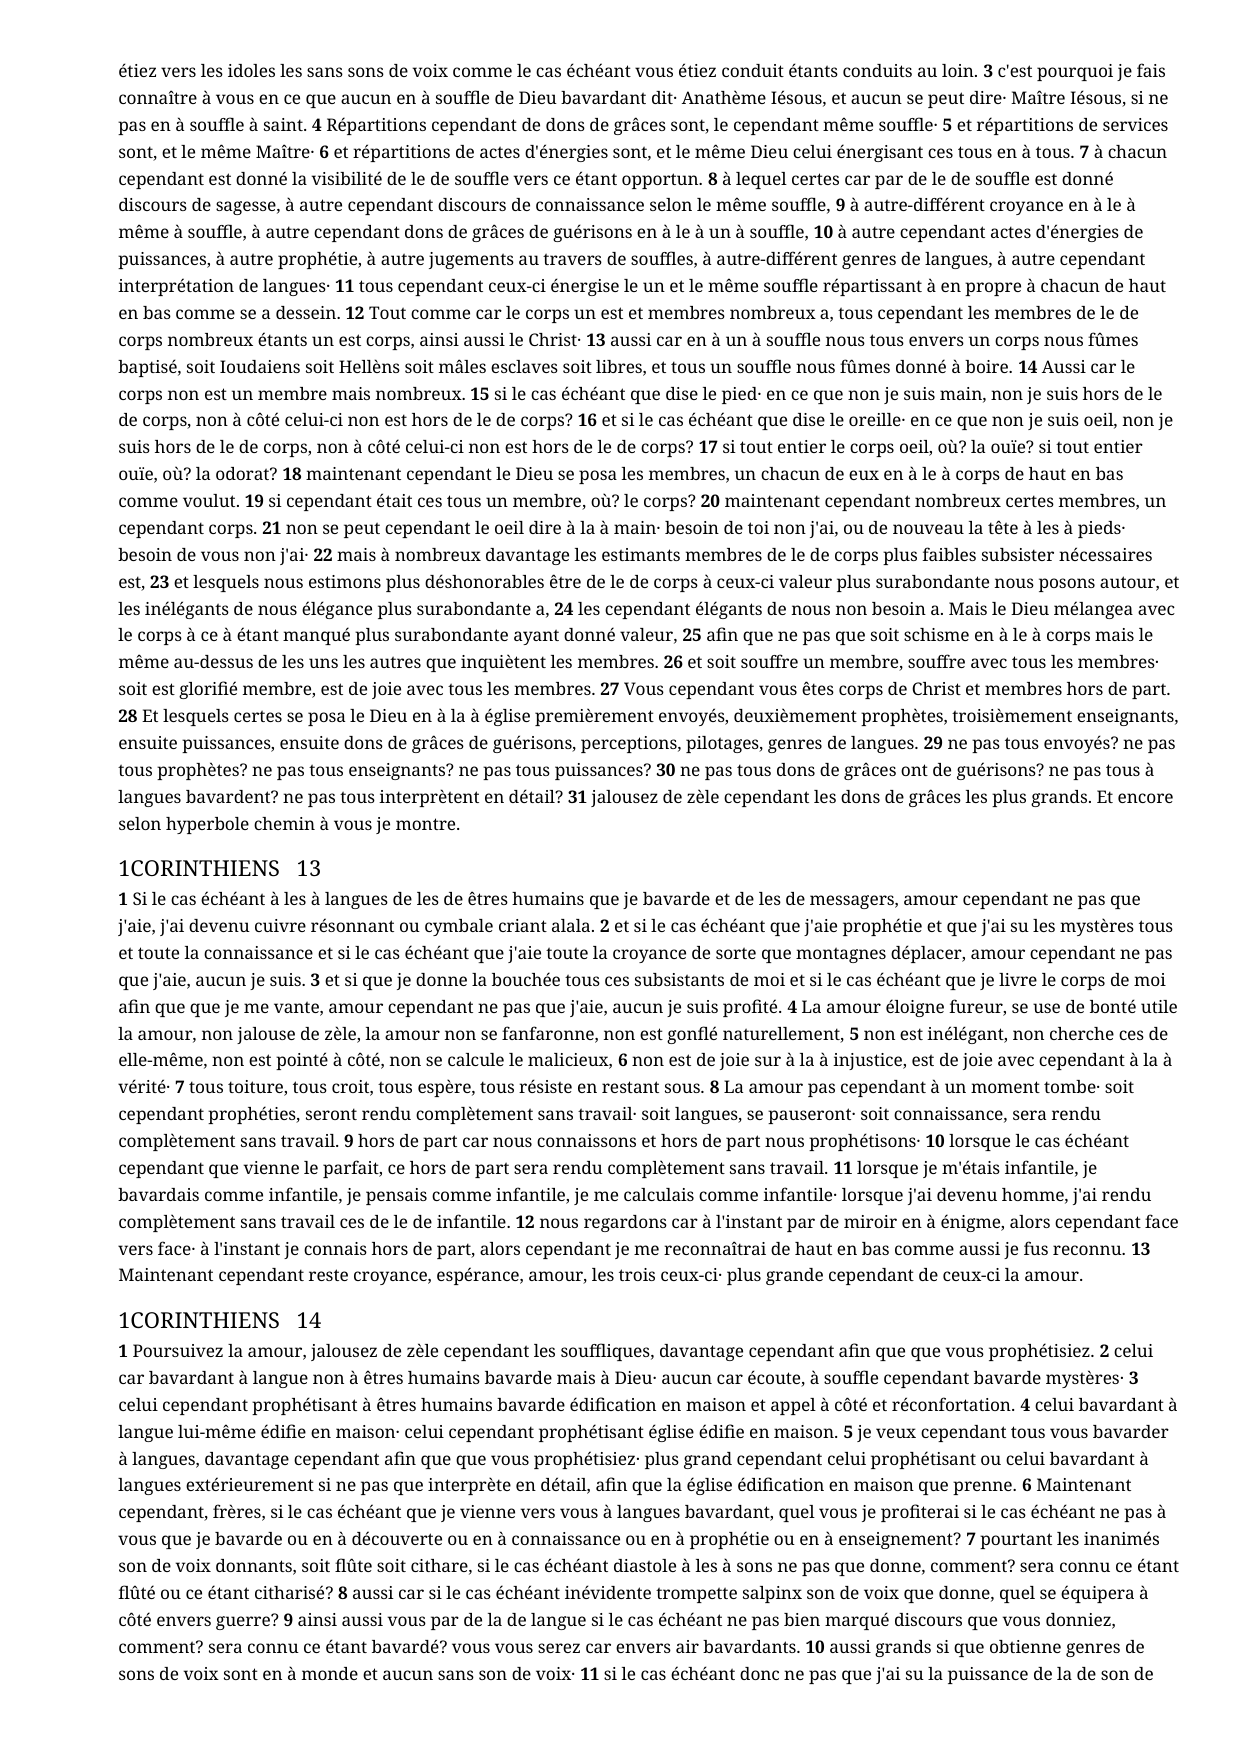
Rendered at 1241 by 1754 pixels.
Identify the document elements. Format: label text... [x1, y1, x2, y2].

text étiez vers les idoles les sans sons de voix comme le cas échéant vous étiez conduit étants conduits au loin. 3 c'est pourquoi je fais connaître à vous en ce que aucun en à souffle de Dieu bavardant dit· Anathème Iésous, et aucun se peut dire· Maître Iésous, si ne pas en à souffle à saint. 4 Répartitions cependant de dons de grâces sont, le cependant même souffle· 5 et répartitions de services sont, et le même Maître· 6 et répartitions de actes d'énergies sont, et le même Dieu celui énergisant ces tous en à tous. 7 à chacun cependant est donné la visibilité de le de souffle vers ce étant opportun. 8 à lequel certes car par de le de souffle est donné discours de sagesse, à autre cependant discours de connaissance selon le même souffle, 9 à autre-différent croyance en à le à même à souffle, à autre cependant dons de grâces de guérisons en à le à un à souffle, 10 à autre cependant actes d'énergies de puissances, à autre prophétie, à autre jugements au travers de souffles, à autre-différent genres de langues, à autre cependant interprétation de langues· 11 tous cependant ceux-ci énergise le un et le même souffle répartissant à en propre à chacun de haut en bas comme se a dessein. 12 Tout comme car le corps un est et membres nombreux a, tous cependant les membres de le de corps nombreux étants un est corps, ainsi aussi le Christ· 13 aussi car en à un à souffle nous tous envers un corps nous fûmes baptisé, soit Ioudaiens soit Hellèns soit mâles esclaves soit libres, et tous un souffle nous fûmes donné à boire. 14 Aussi car le corps non est un membre mais nombreux. 15 si le cas échéant que dise le pied· en ce que non je suis main, non je suis hors de le de corps, non à côté celui-ci non est hors de le de corps? 16 et si le cas échéant que dise le oreille· en ce que non je suis oeil, non je suis hors de le de corps, non à côté celui-ci non est hors de le de corps? 17 si tout entier le corps oeil, où? la ouïe? si tout entier ouïe, où? la odorat? 18 maintenant cependant le Dieu se posa les membres, un chacun de eux en à le à corps de haut en bas comme voulut. 19 si cependant était ces tous un membre, où? le corps? 20 maintenant cependant nombreux certes membres, un cependant corps. 21 non se peut cependant le oeil dire à la à main· besoin de toi non j'ai, ou de nouveau la tête à les à pieds· besoin de vous non j'ai· 22 mais à nombreux davantage les estimants membres de le de corps plus faibles subsister nécessaires est, 23 et lesquels nous estimons plus déshonorables être de le de corps à ceux-ci valeur plus surabondante nous posons autour, et les inélégants de nous élégance plus surabondante a, 24 les cependant élégants de nous non besoin a. Mais le Dieu mélangea avec le corps à ce à étant manqué plus surabondante ayant donné valeur, 25 afin que ne pas que soit schisme en à le à corps mais le même au-dessus de les uns les autres que inquiètent les membres. 26 et soit souffre un membre, souffre avec tous les membres· soit est glorifié membre, est de joie avec tous les membres. 27 Vous cependant vous êtes corps de Christ et membres hors de part. 28 Et lesquels certes se posa le Dieu en à la à église premièrement envoyés, deuxièmement prophètes, troisièmement enseignants, ensuite puissances, ensuite dons de grâces de guérisons, perceptions, pilotages, genres de langues. 29 ne pas tous envoyés? ne pas tous prophètes? ne pas tous enseignants? ne pas tous puissances? 30 ne pas tous dons de grâces ont de guérisons? ne pas tous à langues bavardent? ne pas tous interprètent en détail? 31 jalousez de zèle cependant les dons de grâces les plus grands. Et encore selon hyperbole chemin à vous je montre. [118, 59, 1181, 835]
text 1CORINTHIENS 14 [118, 1305, 1181, 1335]
text 1 Poursuivez la amour, jalousez de zèle cependant les souffliques, davantage cependant afin que que vous prophétisiez. 2 celui car bavardant à langue non à êtres humains bavarde mais à Dieu· aucun car écoute, à souffle cependant bavarde mystères· 3 celui cependant prophétisant à êtres humains bavarde édification en maison et appel à côté et réconfortation. 4 celui bavardant à langue lui-même édifie en maison· celui cependant prophétisant église édifie en maison. 5 je veux cependant tous vous bavarder à langues, davantage cependant afin que que vous prophétisiez· plus grand cependant celui prophétisant ou celui bavardant à langues extérieurement si ne pas que interprète en détail, afin que la église édification en maison que prenne. 6 Maintenant cependant, frères, si le cas échéant que je vienne vers vous à langues bavardant, quel vous je profiterai si le cas échéant ne pas à vous que je bavarde ou en à découverte ou en à connaissance ou en à prophétie ou en à enseignement? 7 pourtant les inanimés son de voix donnants, soit flûte soit cithare, si le cas échéant diastole à les à sons ne pas que donne, comment? sera connu ce étant flûté ou ce étant citharisé? 8 aussi car si le cas échéant inévidente trompette salpinx son de voix que donne, quel se équipera à côté envers guerre? 9 ainsi aussi vous par de la de langue si le cas échéant ne pas bien marqué discours que vous donniez, comment? sera connu ce étant bavardé? vous vous serez car envers air bavardants. 10 aussi grands si que obtienne genres de sons de voix sont en à monde et aucun sans son de voix· 11 si le cas échéant donc ne pas que j'ai su la puissance de la de son de [118, 1339, 1181, 1685]
text 1 Si le cas échéant à les à langues de les de êtres humains que je bavarde et de les de messagers, amour cependant ne pas que j'aie, j'ai devenu cuivre résonnant ou cymbale criant alala. 2 et si le cas échéant que j'aie prophétie et que j'ai su les mystères tous et toute la connaissance et si le cas échéant que j'aie toute la croyance de sorte que montagnes déplacer, amour cependant ne pas que j'aie, aucun je suis. 3 et si que je donne la bouchée tous ces subsistants de moi et si le cas échéant que je livre le corps de moi afin que que je me vante, amour cependant ne pas que j'aie, aucun je suis profité. 4 La amour éloigne fureur, se use de bonté utile la amour, non jalouse de zèle, la amour non se fanfaronne, non est gonflé naturellement, 5 non est inélégant, non cherche ces de elle-même, non est pointé à côté, non se calcule le malicieux, 6 non est de joie sur à la à injustice, est de joie avec cependant à la à vérité· 7 tous toiture, tous croit, tous espère, tous résiste en restant sous. 8 La amour pas cependant à un moment tombe· soit cependant prophéties, seront rendu complètement sans travail· soit langues, se pauseront· soit connaissance, sera rendu complètement sans travail. 9 hors de part car nous connaissons et hors de part nous prophétisons· 10 lorsque le cas échéant cependant que vienne le parfait, ce hors de part sera rendu complètement sans travail. 11 lorsque je m'étais infantile, je bavardais comme infantile, je pensais comme infantile, je me calculais comme infantile· lorsque j'ai devenu homme, j'ai rendu complètement sans travail ces de le de infantile. 12 nous regardons car à l'instant par de miroir en à énigme, alors cependant face vers face· à l'instant je connais hors de part, alors cependant je me reconnaîtrai de haut en bas comme aussi je fus reconnu. 13 Maintenant cependant reste croyance, espérance, amour, les trois ceux-ci· plus grande cependant de ceux-ci la amour. [118, 887, 1181, 1287]
text 1CORINTHIENS 13 [118, 853, 1181, 883]
